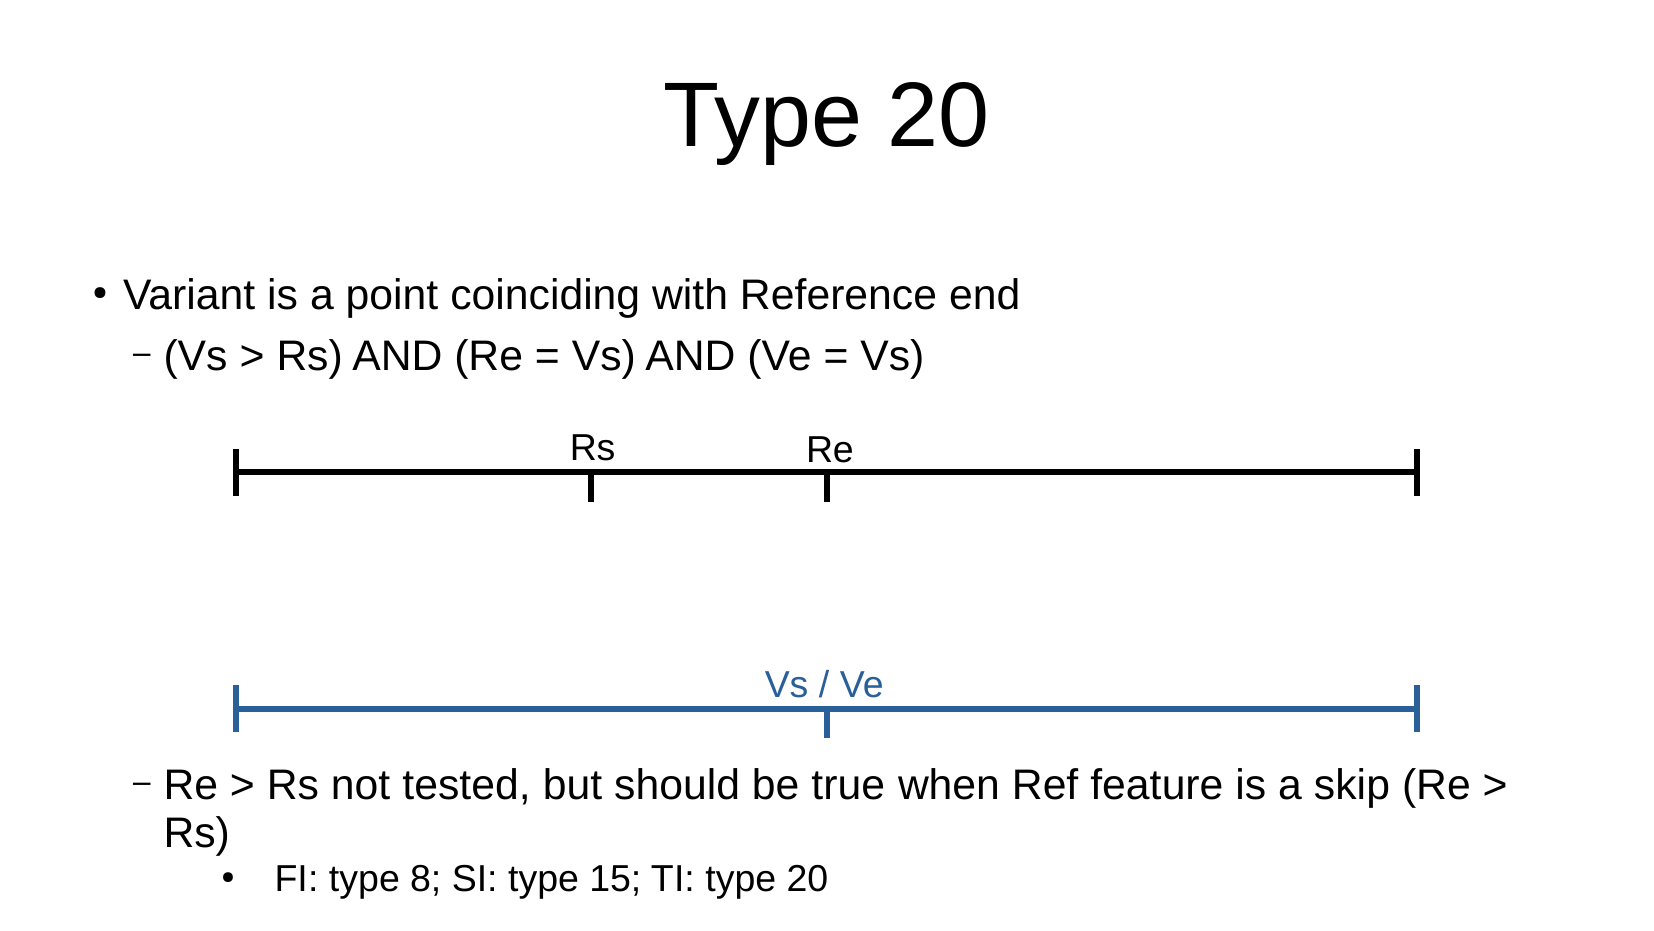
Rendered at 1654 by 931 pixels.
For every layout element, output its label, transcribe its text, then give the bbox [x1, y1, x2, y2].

text_box Rs [555, 419, 662, 519]
text_box Re [791, 420, 898, 520]
list Variant is a point coinciding with Reference end (Vs > Rs) AND (Re = Vs) AND (Ve = Vs) Re > Rs not tested, but should be true when Ref feature is a skip (Re > Rs) [82, 270, 1571, 863]
text_box Vs / Ve [750, 655, 928, 755]
title Type 20 [83, 37, 1572, 193]
text_box FI: type 8; SI: type 15; TI: type 20 [188, 850, 1276, 908]
